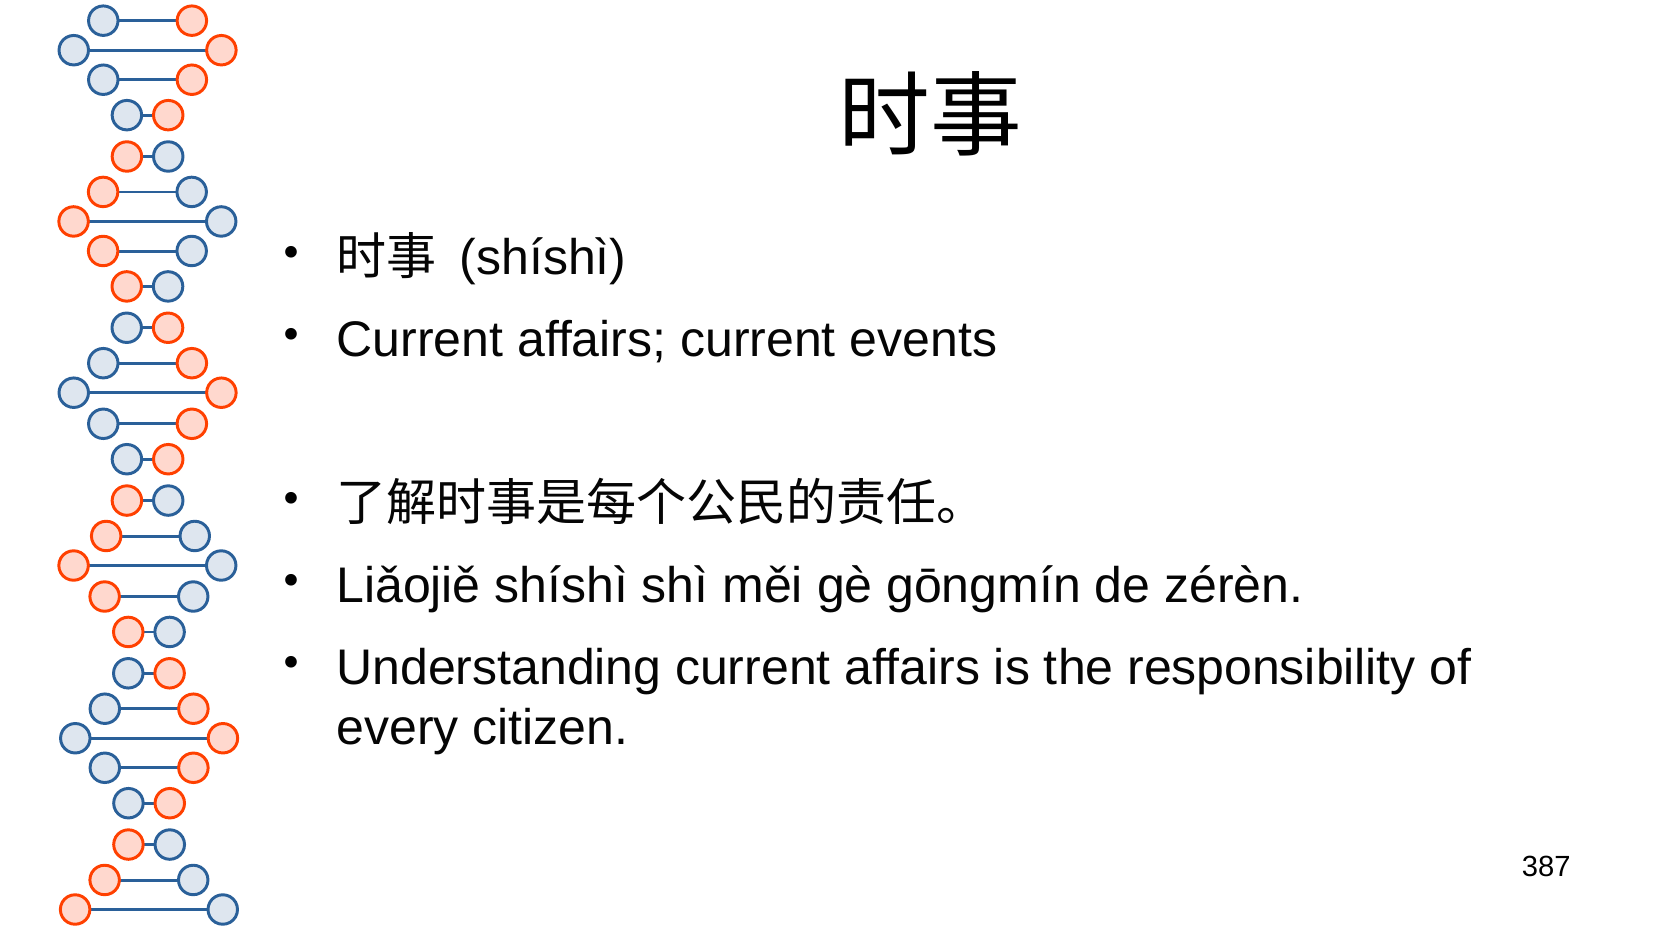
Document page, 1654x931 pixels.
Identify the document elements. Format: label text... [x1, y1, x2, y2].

title 时事 [265, 35, 1595, 189]
list 时事 (shíshì) Current affairs; current events 了解时事是每个公民的责任。 Liǎojiě shíshì shì měi gè gōngmín de zérèn. Understanding current affairs is the responsibility of every citizen. [265, 224, 1595, 764]
